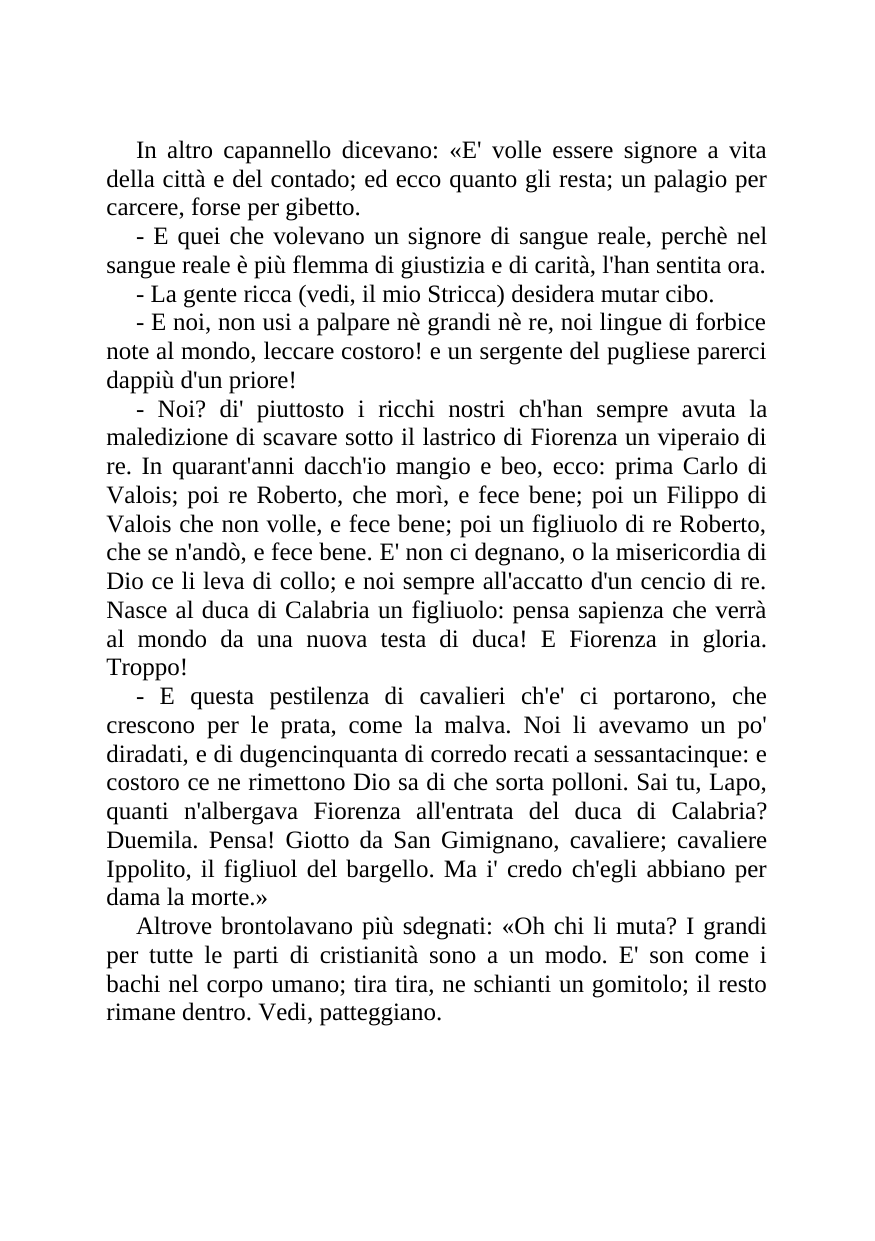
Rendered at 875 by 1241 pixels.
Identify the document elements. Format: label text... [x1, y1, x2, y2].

text - E questa pestilenza di cavalieri ch'e' ci portarono, che crescono per le prata, come la malva. Noi li avevamo un po' diradati, e di dugencinquanta di corredo recati a sessantacinque: e costoro ce ne rimettono Dio sa di che sorta polloni. Sai tu, Lapo, quanti n'albergava Fiorenza all'entrata del duca di Calabria? Duemila. Pensa! Giotto da San Gimignano, cavaliere; cavaliere Ippolito, il figliuol del bargello. Ma i' credo ch'egli abbiano per dama la morte.» [106, 681, 768, 911]
text - E quei che volevano un signore di sangue reale, perchè nel sangue reale è più flemma di giustizia e di carità, l'han sentita ora. [106, 221, 768, 279]
text - La gente ricca (vedi, il mio Stricca) desidera mutar cibo. [106, 279, 768, 307]
text - Noi? di' piuttosto i ricchi nostri ch'han sempre avuta la maledizione di scavare sotto il lastrico di Fiorenza un viperaio di re. In quarant'anni dacch'io mangio e beo, ecco: prima Carlo di Valois; poi re Roberto, che morì, e fece bene; poi un Filippo di Valois che non volle, e fece bene; poi un figliuolo di re Roberto, che se n'andò, e fece bene. E' non ci degnano, o la misericordia di Dio ce li leva di collo; e noi sempre all'accatto d'un cencio di re. Nasce al duca di Calabria un figliuolo: pensa sapienza che verrà al mondo da una nuova testa di duca! E Fiorenza in gloria. Troppo! [106, 394, 768, 681]
text Altrove brontolavano più sdegnati: «Oh chi li muta? I grandi per tutte le parti di cristianità sono a un modo. E' son come i bachi nel corpo umano; tira tira, ne schianti un gomitolo; il resto rimane dentro. Vedi, patteggiano. [106, 911, 768, 1026]
text - E noi, non usi a palpare nè grandi nè re, noi lingue di forbice note al mondo, leccare costoro! e un sergente del pugliese parerci dappiù d'un priore! [106, 307, 768, 394]
text In altro capannello dicevano: «E' volle essere signore a vita della città e del contado; ed ecco quanto gli resta; un palagio per carcere, forse per gibetto. [106, 135, 768, 221]
